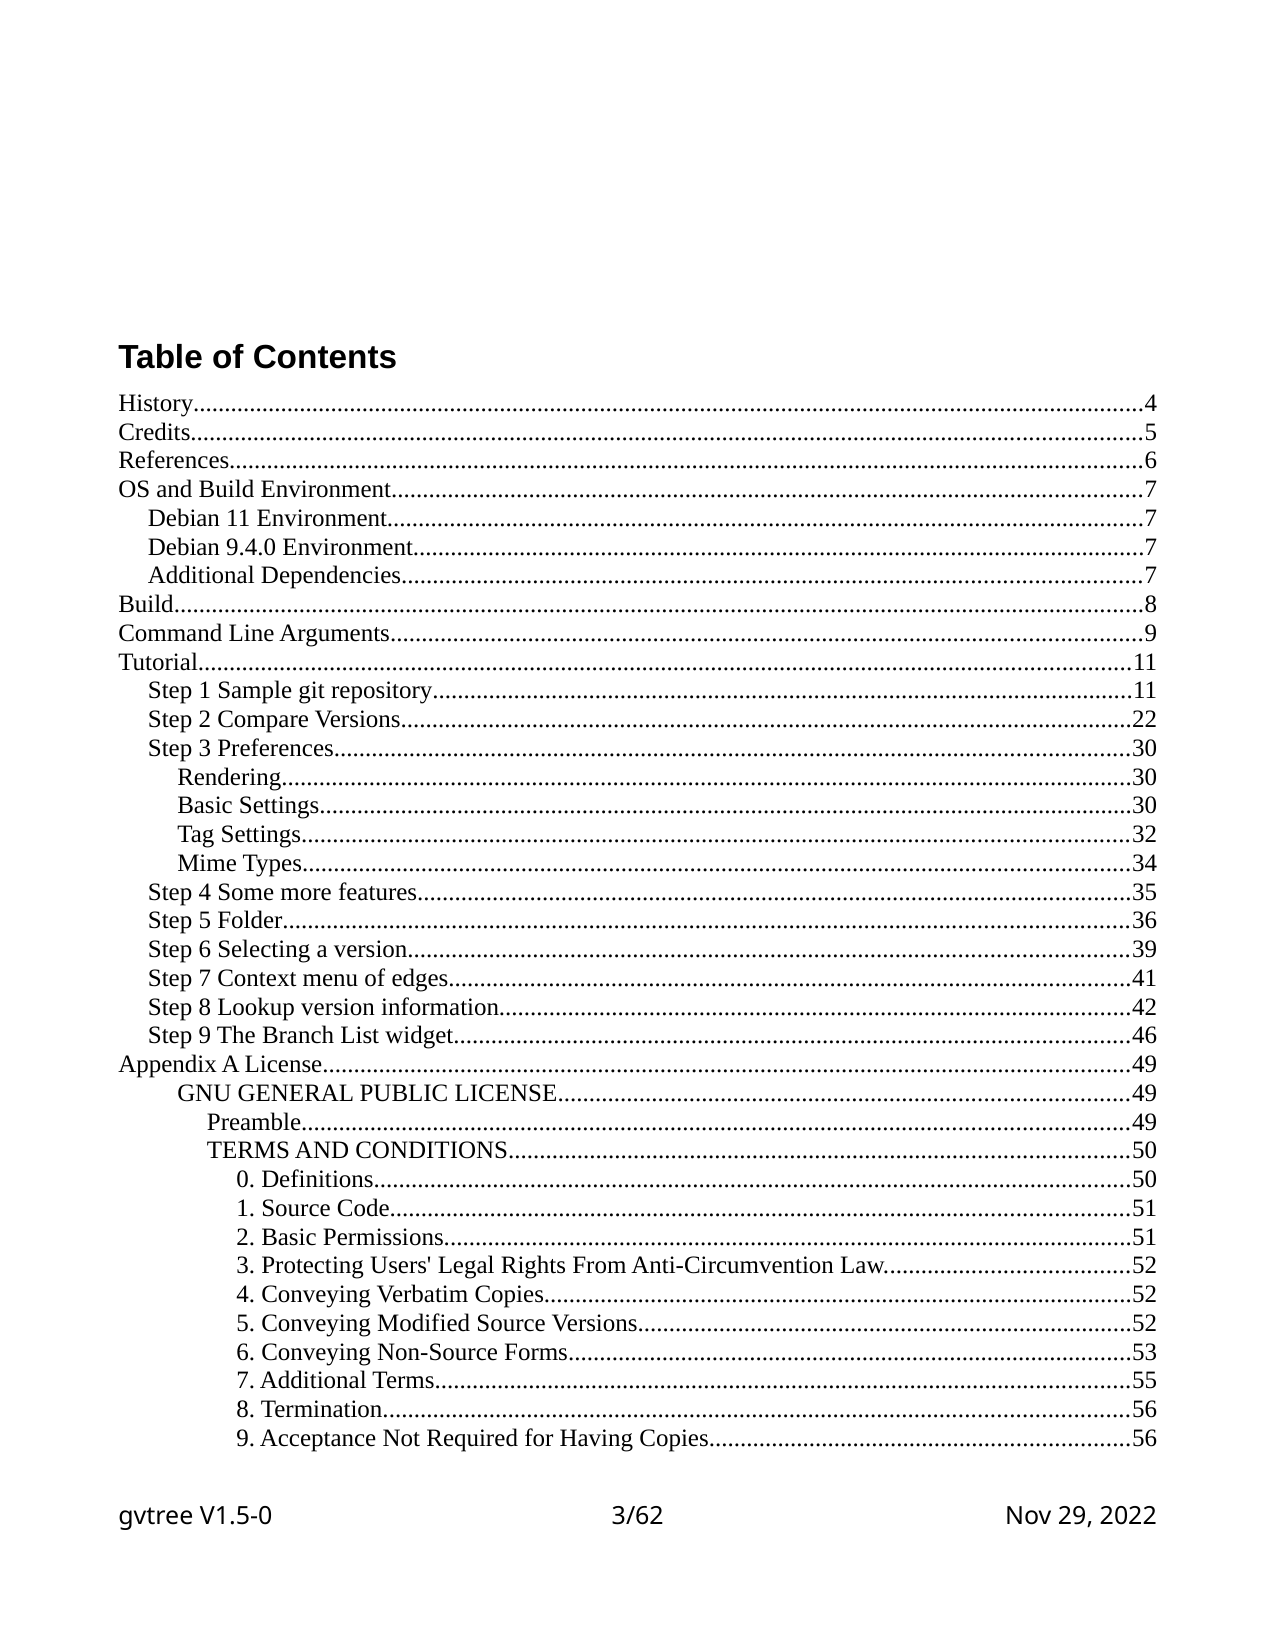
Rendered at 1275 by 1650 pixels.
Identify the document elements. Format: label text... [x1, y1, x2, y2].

text References 6 [118, 445, 1157, 474]
text GNU GENERAL PUBLIC LICENSE 49 [177, 1078, 1157, 1107]
text Step 6 Selecting a version 39 [148, 934, 1157, 963]
text Basic Settings 30 [177, 790, 1157, 819]
text Step 4 Some more features 35 [148, 877, 1157, 905]
text Step 7 Context menu of edges 41 [148, 963, 1157, 992]
text Command Line Arguments 9 [118, 618, 1157, 647]
text Appendix A License 49 [118, 1049, 1157, 1078]
text Tutorial 11 [118, 647, 1157, 675]
text Mime Types 34 [177, 848, 1157, 877]
text Rendering 30 [177, 762, 1157, 790]
text 7. Additional Terms. 55 [236, 1365, 1157, 1394]
text Build 8 [118, 589, 1157, 618]
text Preamble 49 [207, 1107, 1157, 1135]
text 2. Basic Permissions. 51 [236, 1222, 1157, 1250]
text History 4 [118, 388, 1157, 417]
text 0. Definitions. 50 [236, 1164, 1157, 1193]
text Additional Dependencies 7 [148, 560, 1157, 589]
text Step 3 Preferences 30 [148, 733, 1157, 762]
text Credits 5 [118, 417, 1157, 445]
text Step 8 Lookup version information 42 [148, 992, 1157, 1020]
text 9. Acceptance Not Required for Having Copies. 56 [236, 1423, 1157, 1452]
text 3. Protecting Users' Legal Rights From Anti-Circumvention Law. 52 [236, 1250, 1157, 1279]
text 5. Conveying Modified Source Versions. 52 [236, 1308, 1157, 1337]
text Step 1 Sample git repository 11 [148, 675, 1157, 704]
text Debian 9.4.0 Environment 7 [148, 532, 1157, 560]
text 8. Termination. 56 [236, 1394, 1157, 1423]
text 1. Source Code. 51 [236, 1193, 1157, 1222]
text Step 5 Folder 36 [148, 905, 1157, 934]
text Step 2 Compare Versions 22 [148, 704, 1157, 733]
text 4. Conveying Verbatim Copies. 52 [236, 1279, 1157, 1308]
text Step 9 The Branch List widget 46 [148, 1020, 1157, 1049]
text TERMS AND CONDITIONS 50 [207, 1135, 1157, 1164]
text Tag Settings 32 [177, 819, 1157, 848]
text Debian 11 Environment 7 [148, 503, 1157, 532]
subtitle Table of Contents [118, 337, 1157, 375]
text OS and Build Environment 7 [118, 474, 1157, 503]
text 6. Conveying Non-Source Forms. 53 [236, 1337, 1157, 1365]
